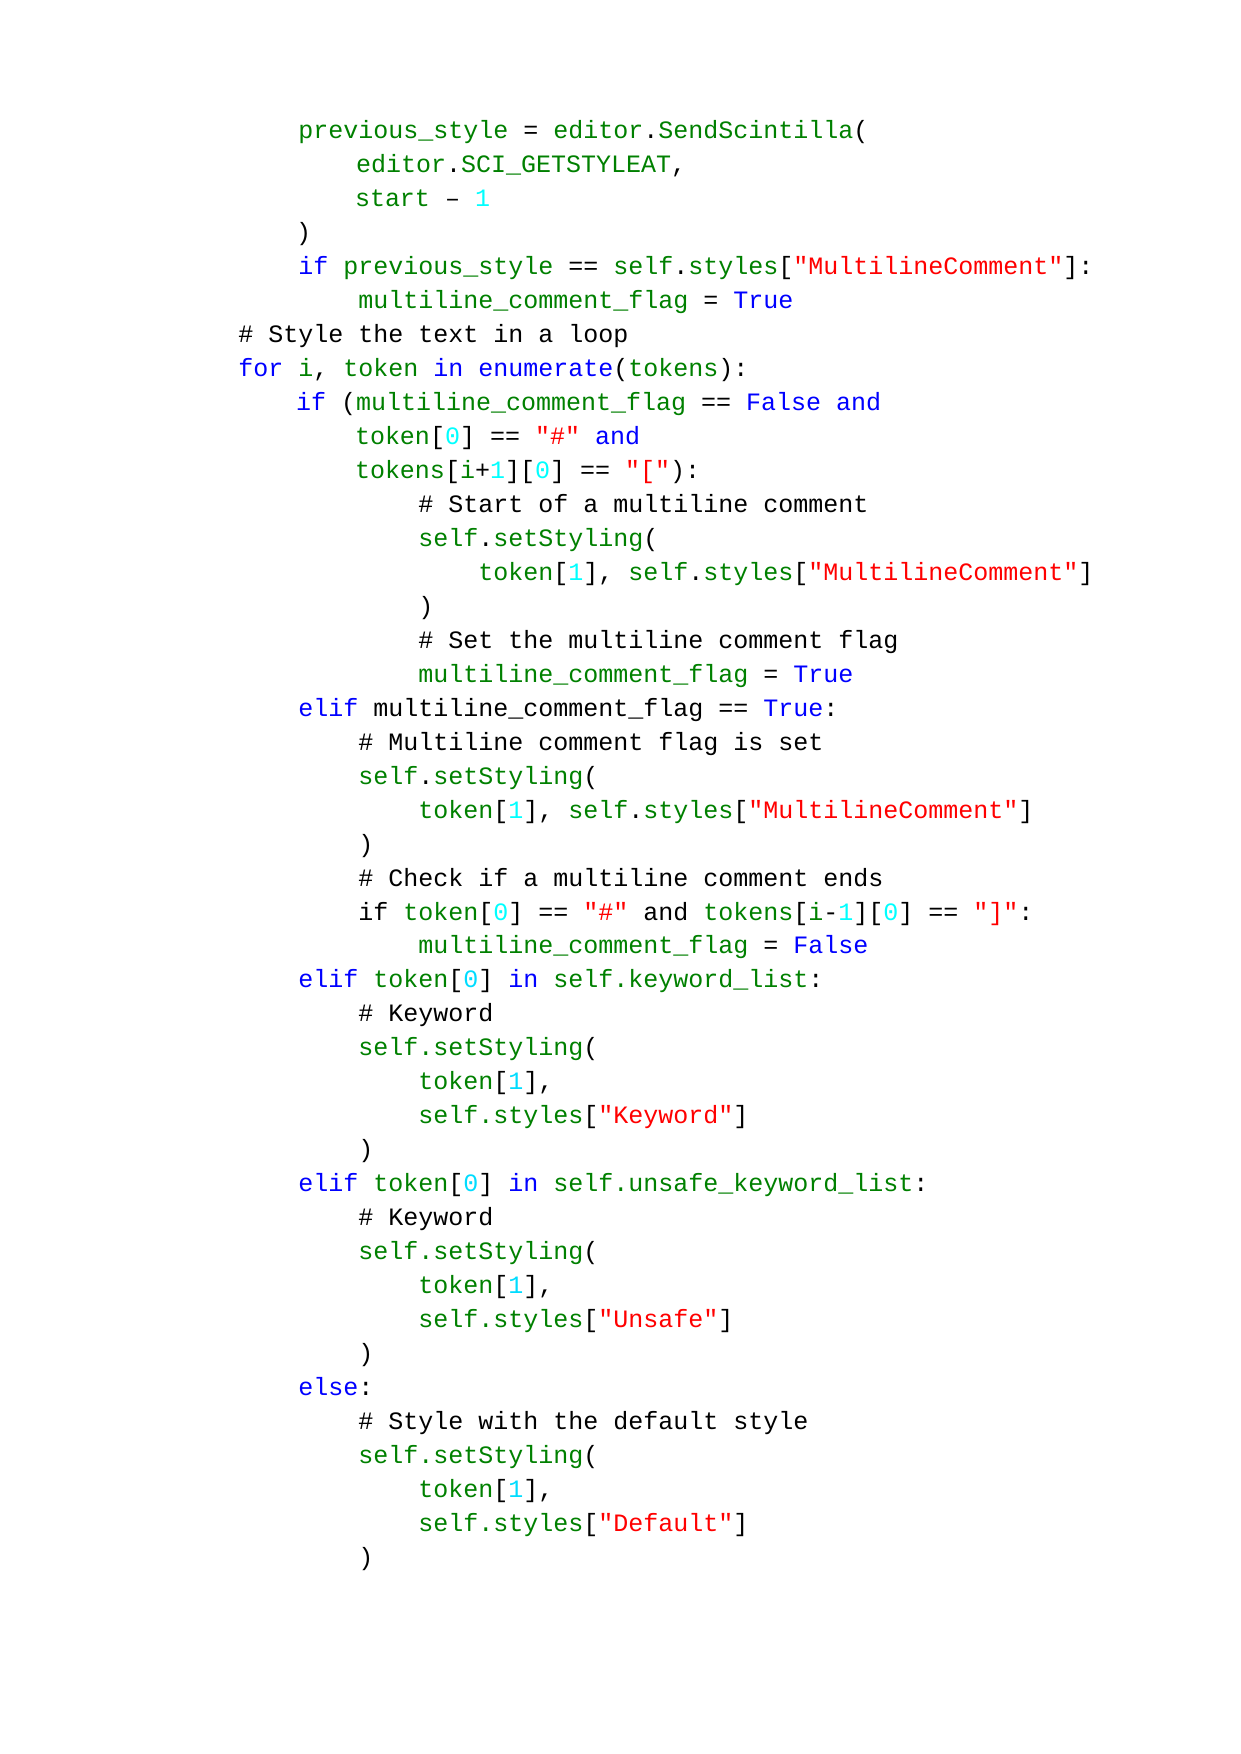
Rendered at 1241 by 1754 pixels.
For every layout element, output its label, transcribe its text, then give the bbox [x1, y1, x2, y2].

text start – 1 [118, 186, 1122, 214]
text self.setStyling( [118, 1442, 1122, 1471]
text ) [118, 1544, 1122, 1573]
text self.setStyling( [118, 526, 1122, 554]
text tokens[i+1][0] == "["): [118, 458, 1122, 486]
text ) [118, 220, 1122, 248]
text if token[0] == "#" and tokens[i-1][0] == "]": [118, 899, 1122, 927]
text for i, token in enumerate(tokens): [118, 356, 1122, 384]
text elif token[0] in self.unsafe_keyword_list: [118, 1171, 1122, 1199]
text self.setStyling( [118, 1239, 1122, 1267]
text editor.SCI_GETSTYLEAT, [118, 152, 1122, 180]
text # Start of a multiline comment [118, 492, 1122, 520]
text ) [118, 831, 1122, 859]
text if previous_style == self.styles["MultilineComment"]: [118, 254, 1122, 282]
text previous_style = editor.SendScintilla( [118, 118, 1122, 146]
text token[1], [118, 1273, 1122, 1301]
text token[1], [118, 1069, 1122, 1097]
text self.setStyling( [118, 1035, 1122, 1063]
text ) [118, 1341, 1122, 1369]
text # Multiline comment flag is set [118, 729, 1122, 758]
text self.styles["Default"] [118, 1510, 1122, 1539]
text # Keyword [118, 1205, 1122, 1233]
text # Check if a multiline comment ends [118, 865, 1122, 893]
text self.styles["Keyword"] [118, 1103, 1122, 1131]
text multiline_comment_flag = False [118, 933, 1122, 961]
text # Style with the default style [118, 1408, 1122, 1437]
text if (multiline_comment_flag == False and [118, 390, 1122, 418]
text token[0] == "#" and [118, 424, 1122, 452]
text # Set the multiline comment flag [118, 627, 1122, 656]
text # Style the text in a loop [118, 322, 1122, 350]
text self.styles["Unsafe"] [118, 1307, 1122, 1335]
text # Keyword [118, 1001, 1122, 1029]
text token[1], self.styles["MultilineComment"] [118, 559, 1122, 588]
text multiline_comment_flag = True [118, 661, 1122, 690]
text token[1], self.styles["MultilineComment"] [118, 797, 1122, 826]
text else: [118, 1374, 1122, 1403]
text multiline_comment_flag = True [118, 288, 1122, 316]
text self.setStyling( [118, 763, 1122, 792]
text ) [118, 593, 1122, 622]
text token[1], [118, 1476, 1122, 1505]
text ) [118, 1137, 1122, 1165]
text elif token[0] in self.keyword_list: [118, 967, 1122, 995]
text elif multiline_comment_flag == True: [118, 695, 1122, 724]
